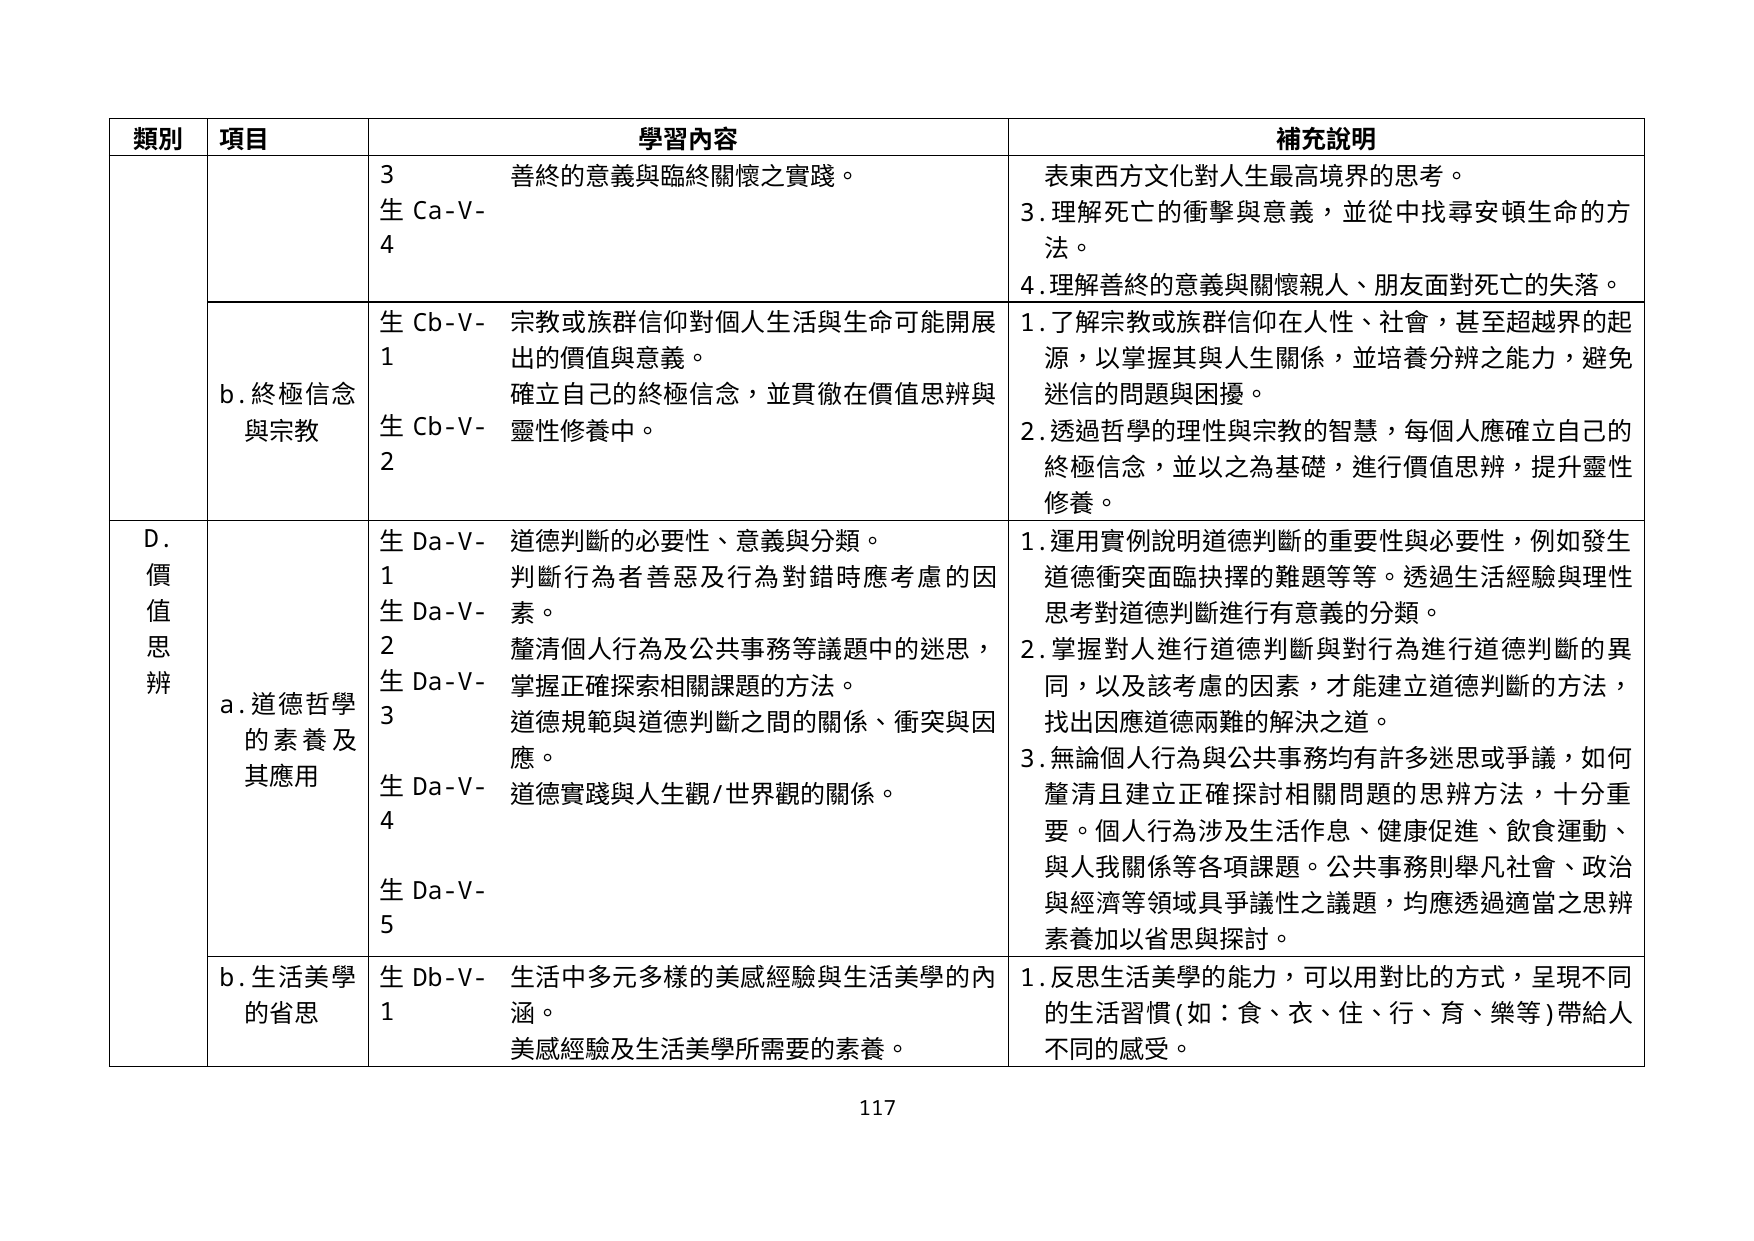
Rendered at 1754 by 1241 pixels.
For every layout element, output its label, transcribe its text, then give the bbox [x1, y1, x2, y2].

table_cell 生Da-V-1 生Da-V-2 生Da-V-3 生Da-V-4 生Da-V-5 [369, 521, 499, 956]
table_cell D. 價 值 思 辨 [110, 521, 207, 1066]
table_cell 1.了解宗教或族群信仰在人性、社會，甚至超越界的起源，以掌握其與人生關係，並培養分辨之能力，避免迷信的問題與困擾。 2.透過哲學的理性與宗教的智慧，每個人應確立自己的終極信念，並以之為基礎，進行價值思辨，提升靈性修養。 [1009, 303, 1644, 520]
table_header 學習內容 [369, 119, 1008, 155]
table_cell 生Cb-V-1 生Cb-V-2 [369, 303, 499, 520]
table_cell a.道德哲學的素養及其應用 [208, 521, 368, 956]
table_cell 宗教或族群信仰對個人生活與生命可能開展出的價值與意義。 確立自己的終極信念，並貫徹在價值思辨與靈性修養中。 [499, 303, 1008, 520]
table_cell 3 生Ca-V-4 [369, 156, 499, 301]
table_header 補充說明 [1009, 119, 1644, 155]
table_header 類別 [110, 119, 207, 155]
table_cell 生活中多元多樣的美感經驗與生活美學的內涵。 美感經驗及生活美學所需要的素養。 [499, 957, 1008, 1066]
table_cell 1.運用實例說明道德判斷的重要性與必要性，例如發生道德衝突面臨抉擇的難題等等。透過生活經驗與理性思考對道德判斷進行有意義的分類。 2.掌握對人進行道德判斷與對行為進行道德判斷的異同，以及該考慮的因素，才能建立道德判斷的方法，找出因應道德兩難的解決之道。 3.無論個人行為與公共事務均有許多迷思或爭議，如何釐清且建立正確探討相關問題的思辨方法，十分重要。個人行為涉及生活作息、健康促進、飲食運動、與人我關係等各項課題。公共事務則舉凡社會、政治與經濟等領域具爭議性之議題，均應透過適當之思辨素養加以省思與探討。 [1009, 521, 1644, 956]
table_cell b.終極信念與宗教 [208, 303, 368, 520]
table_header 項目 [208, 119, 368, 155]
table_cell 道德判斷的必要性、意義與分類。 判斷行為者善惡及行為對錯時應考慮的因素。 釐清個人行為及公共事務等議題中的迷思，掌握正確探索相關課題的方法。 道德規範與道德判斷之間的關係、衝突與因應。 道德實踐與人生觀/世界觀的關係。 [499, 521, 1008, 956]
table_cell 生Db-V-1 [369, 957, 499, 1066]
table_cell b.生活美學的省思 [208, 957, 368, 1066]
table_cell 表東西方文化對人生最高境界的思考。 3.理解死亡的衝擊與意義，並從中找尋安頓生命的方法。 4.理解善終的意義與關懷親人、朋友面對死亡的失落。 [1009, 156, 1644, 301]
table_cell 善終的意義與臨終關懷之實踐。 [499, 156, 1008, 301]
table_cell 1.反思生活美學的能力，可以用對比的方式，呈現不同的生活習慣(如：食、衣、住、行、育、樂等)帶給人不同的感受。 [1009, 957, 1644, 1066]
table_cell [208, 156, 368, 301]
table_cell [110, 156, 207, 520]
